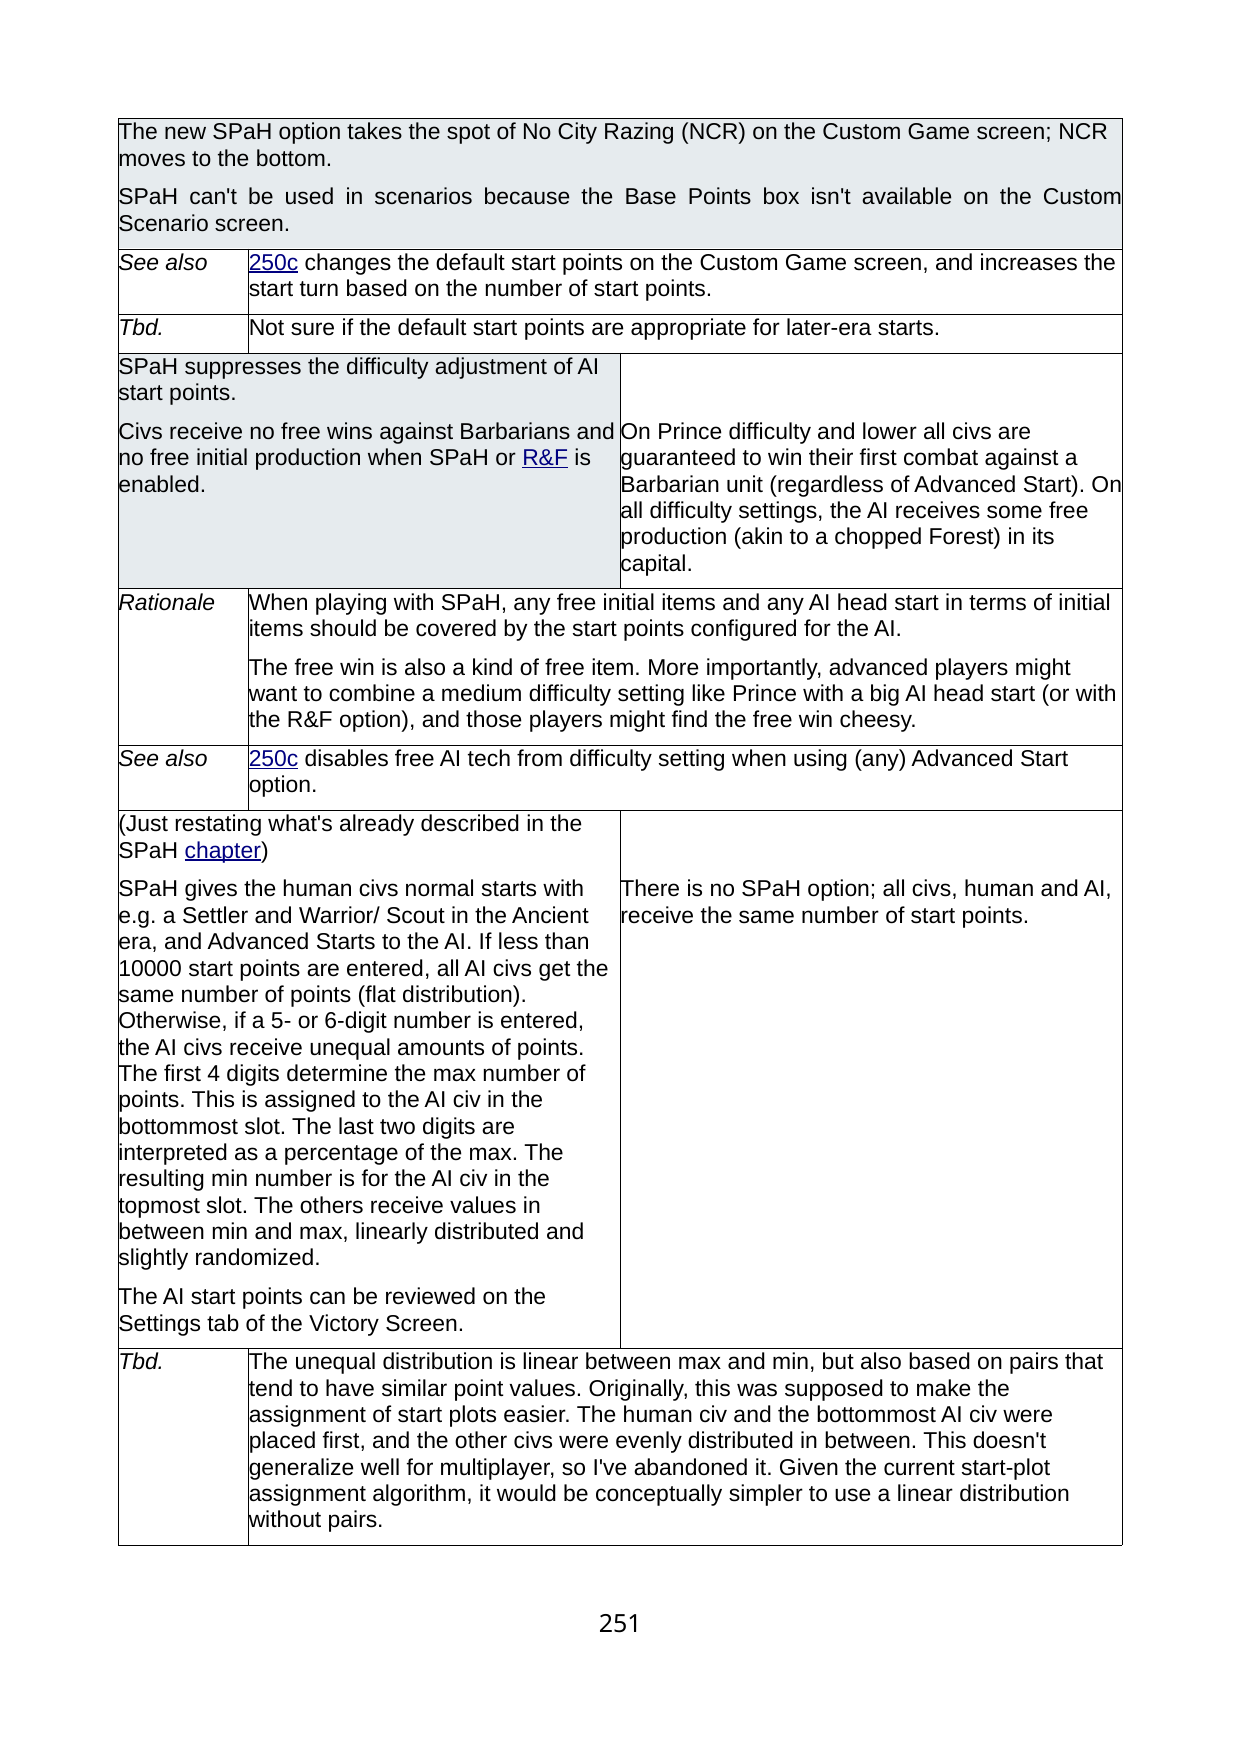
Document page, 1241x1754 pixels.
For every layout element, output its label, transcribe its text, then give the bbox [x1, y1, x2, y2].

table_cell Rationale [119, 589, 248, 745]
table_cell SPaH suppresses the difficulty adjustment of AI start points. Civs receive no free wins against Barbarians and no free initial production when SPaH or R&F is enabled. [119, 354, 620, 588]
table_cell 250c disables free AI tech from difficulty setting when using (any) Advanced Start option. [249, 746, 1122, 810]
table_cell When playing with SPaH, any free initial items and any AI head start in terms of initial items should be covered by the start points configured for the AI. The free win is also a kind of free item. More importantly, advanced players might want to combine a medium difficulty setting like Prince with a big AI head start (or with the R&F option), and those players might find the free win cheesy. [249, 589, 1122, 745]
table_cell (Just restating what's already described in the SPaH chapter) SPaH gives the human civs normal starts with e.g. a Settler and Warrior/ Scout in the Ancient era, and Advanced Starts to the AI. If less than 10000 start points are entered, all AI civs get the same number of points (flat distribution). Otherwise, if a 5- or 6-digit number is entered, the AI civs receive unequal amounts of points. The first 4 digits determine the max number of points. This is assigned to the AI civ in the bottommost slot. The last two digits are interpreted as a percentage of the max. The resulting min number is for the AI civ in the topmost slot. The others receive values in between min and max, linearly distributed and slightly randomized. The AI start points can be reviewed on the Settings tab of the Victory Screen. [119, 811, 620, 1348]
table_cell On Prince difficulty and lower all civs are guaranteed to win their first combat against a Barbarian unit (regardless of Advanced Start). On all difficulty settings, the AI receives some free production (akin to a chopped Forest) in its capital. [621, 354, 1122, 588]
table_cell Not sure if the default start points are appropriate for later-era starts. [249, 315, 1122, 353]
table_cell There is no SPaH option; all civs, human and AI, receive the same number of start points. [621, 811, 1122, 1348]
table_cell See also [119, 250, 248, 314]
table_cell 250c changes the default start points on the Custom Game screen, and increases the start turn based on the number of start points. [249, 250, 1122, 314]
table_cell The new SPaH option takes the spot of No City Razing (NCR) on the Custom Game screen; NCR moves to the bottom. SPaH can't be used in scenarios because the Base Points box isn't available on the Custom Scenario screen. [119, 119, 1122, 248]
table_cell See also [119, 746, 248, 810]
table_cell Tbd. [119, 315, 248, 353]
table_cell The unequal distribution is linear between max and min, but also based on pairs that tend to have similar point values. Originally, this was supposed to make the assignment of start plots easier. The human civ and the bottommost AI civ were placed first, and the other civs were evenly distributed in between. This doesn't generalize well for multiplayer, so I've abandoned it. Given the current start-plot assignment algorithm, it would be conceptually simpler to use a linear distribution without pairs. [249, 1349, 1122, 1545]
table_cell Tbd. [119, 1349, 248, 1545]
